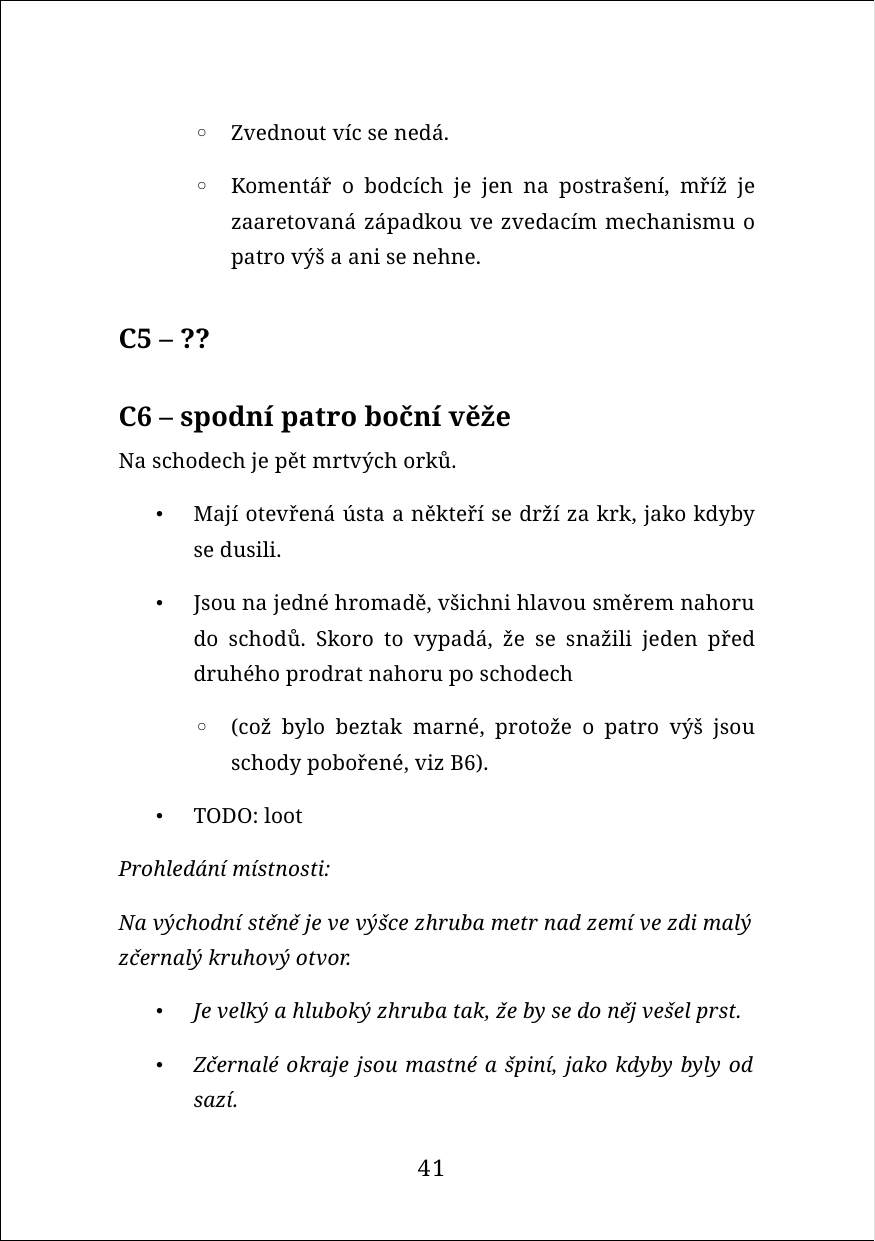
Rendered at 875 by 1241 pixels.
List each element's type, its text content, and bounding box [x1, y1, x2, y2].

list Zčernalé okraje jsou mastné a špiní, jako kdyby byly od sazí. [156, 1050, 756, 1114]
subtitle C6 – spodní patro boční věže [118, 398, 756, 434]
text Na východní stěně je ve výšce zhruba metr nad zemí ve zdi malý zčernalý kruhový otvor. [118, 908, 756, 972]
text Na schodech je pět mrtvých orků. [118, 446, 756, 475]
subtitle C5 – ?? [118, 319, 756, 356]
list Mají otevřená ústa a někteří se drží za krk, jako kdyby se dusili. [156, 499, 756, 563]
list (což bylo beztak marné, protože o patro výš jsou schody pobořené, viz B6). [193, 712, 756, 776]
list TODO: loot [156, 801, 756, 830]
list Zvednout víc se nedá. [193, 118, 756, 147]
list Komentář o bodcích je jen na postrašení, mříž je zaaretovaná západkou ve zvedacím mechanismu o patro výš a ani se nehne. [193, 171, 756, 271]
text Prohledání místnosti: [118, 854, 756, 883]
list Jsou na jedné hromadě, všichni hlavou směrem nahoru do schodů. Skoro to vypadá, že se snažili jeden před druhého prodrat nahoru po schodech [156, 588, 756, 688]
list Je velký a hluboký zhruba tak, že by se do něj vešel prst. [156, 996, 756, 1025]
